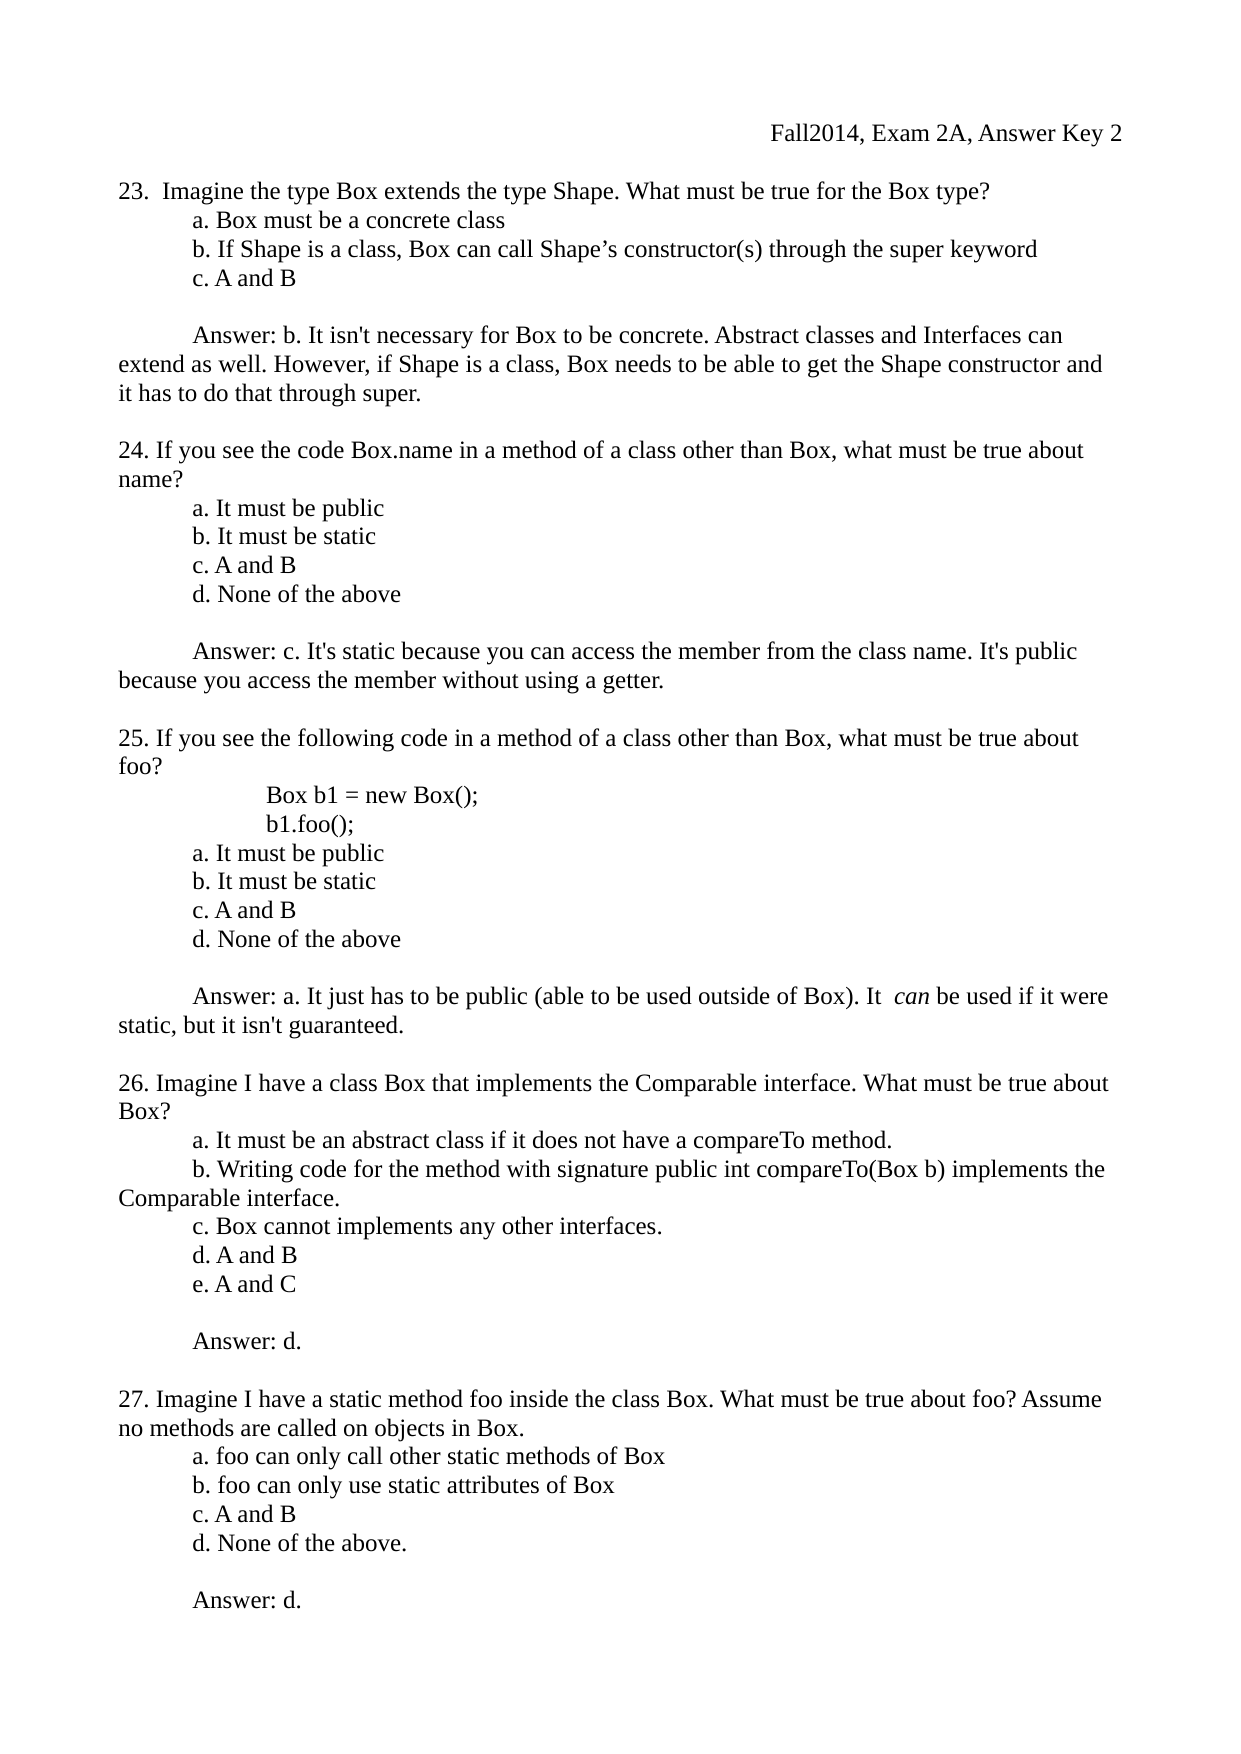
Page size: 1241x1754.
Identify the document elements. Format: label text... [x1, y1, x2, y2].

text Answer: d. [118, 1326, 1122, 1355]
text c. A and B [118, 895, 1122, 924]
text b1.foo(); [118, 809, 1122, 838]
text b. Writing code for the method with signature public int compareTo(Box b) implements the Comparable interface. [118, 1154, 1122, 1211]
text d. None of the above. [118, 1528, 1122, 1556]
text c. Box cannot implements any other interfaces. [118, 1211, 1122, 1240]
text 24. If you see the code Box.name in a method of a class other than Box, what must be true about name? [118, 435, 1122, 493]
text d. None of the above [118, 579, 1122, 608]
text d. A and B [118, 1240, 1122, 1269]
text b. It must be static [118, 521, 1122, 550]
text a. It must be an abstract class if it does not have a compareTo method. [118, 1125, 1122, 1154]
text a. Box must be a concrete class [118, 205, 1122, 234]
text c. A and B [118, 1499, 1122, 1528]
text 26. Imagine I have a class Box that implements the Comparable interface. What must be true about Box? [118, 1068, 1122, 1125]
text b. foo can only use static attributes of Box [118, 1470, 1122, 1499]
text a. It must be public [118, 838, 1122, 866]
text Answer: d. [118, 1585, 1122, 1614]
text d. None of the above [118, 924, 1122, 953]
text a. foo can only call other static methods of Box [118, 1441, 1122, 1470]
text Box b1 = new Box(); [118, 780, 1122, 809]
text c. A and B [118, 263, 1122, 291]
text 25. If you see the following code in a method of a class other than Box, what must be true about foo? [118, 723, 1122, 780]
text Answer: b. It isn't necessary for Box to be concrete. Abstract classes and Interfaces can extend as well. However, if Shape is a class, Box needs to be able to get the Shape constructor and it has to do that through super. [118, 320, 1122, 406]
text c. A and B [118, 550, 1122, 579]
text b. It must be static [118, 866, 1122, 895]
text 27. Imagine I have a static method foo inside the class Box. What must be true about foo? Assume no methods are called on objects in Box. [118, 1384, 1122, 1441]
text a. It must be public [118, 493, 1122, 521]
text e. A and C [118, 1269, 1122, 1298]
text b. If Shape is a class, Box can call Shape’s constructor(s) through the super keyword [118, 234, 1122, 263]
text Answer: c. It's static because you can access the member from the class name. It's public because you access the member without using a getter. [118, 636, 1122, 694]
text 23. Imagine the type Box extends the type Shape. What must be true for the Box type? [118, 176, 1122, 205]
text Answer: a. It just has to be public (able to be used outside of Box). It can be used if it were static, but it isn't guaranteed. [118, 981, 1122, 1039]
